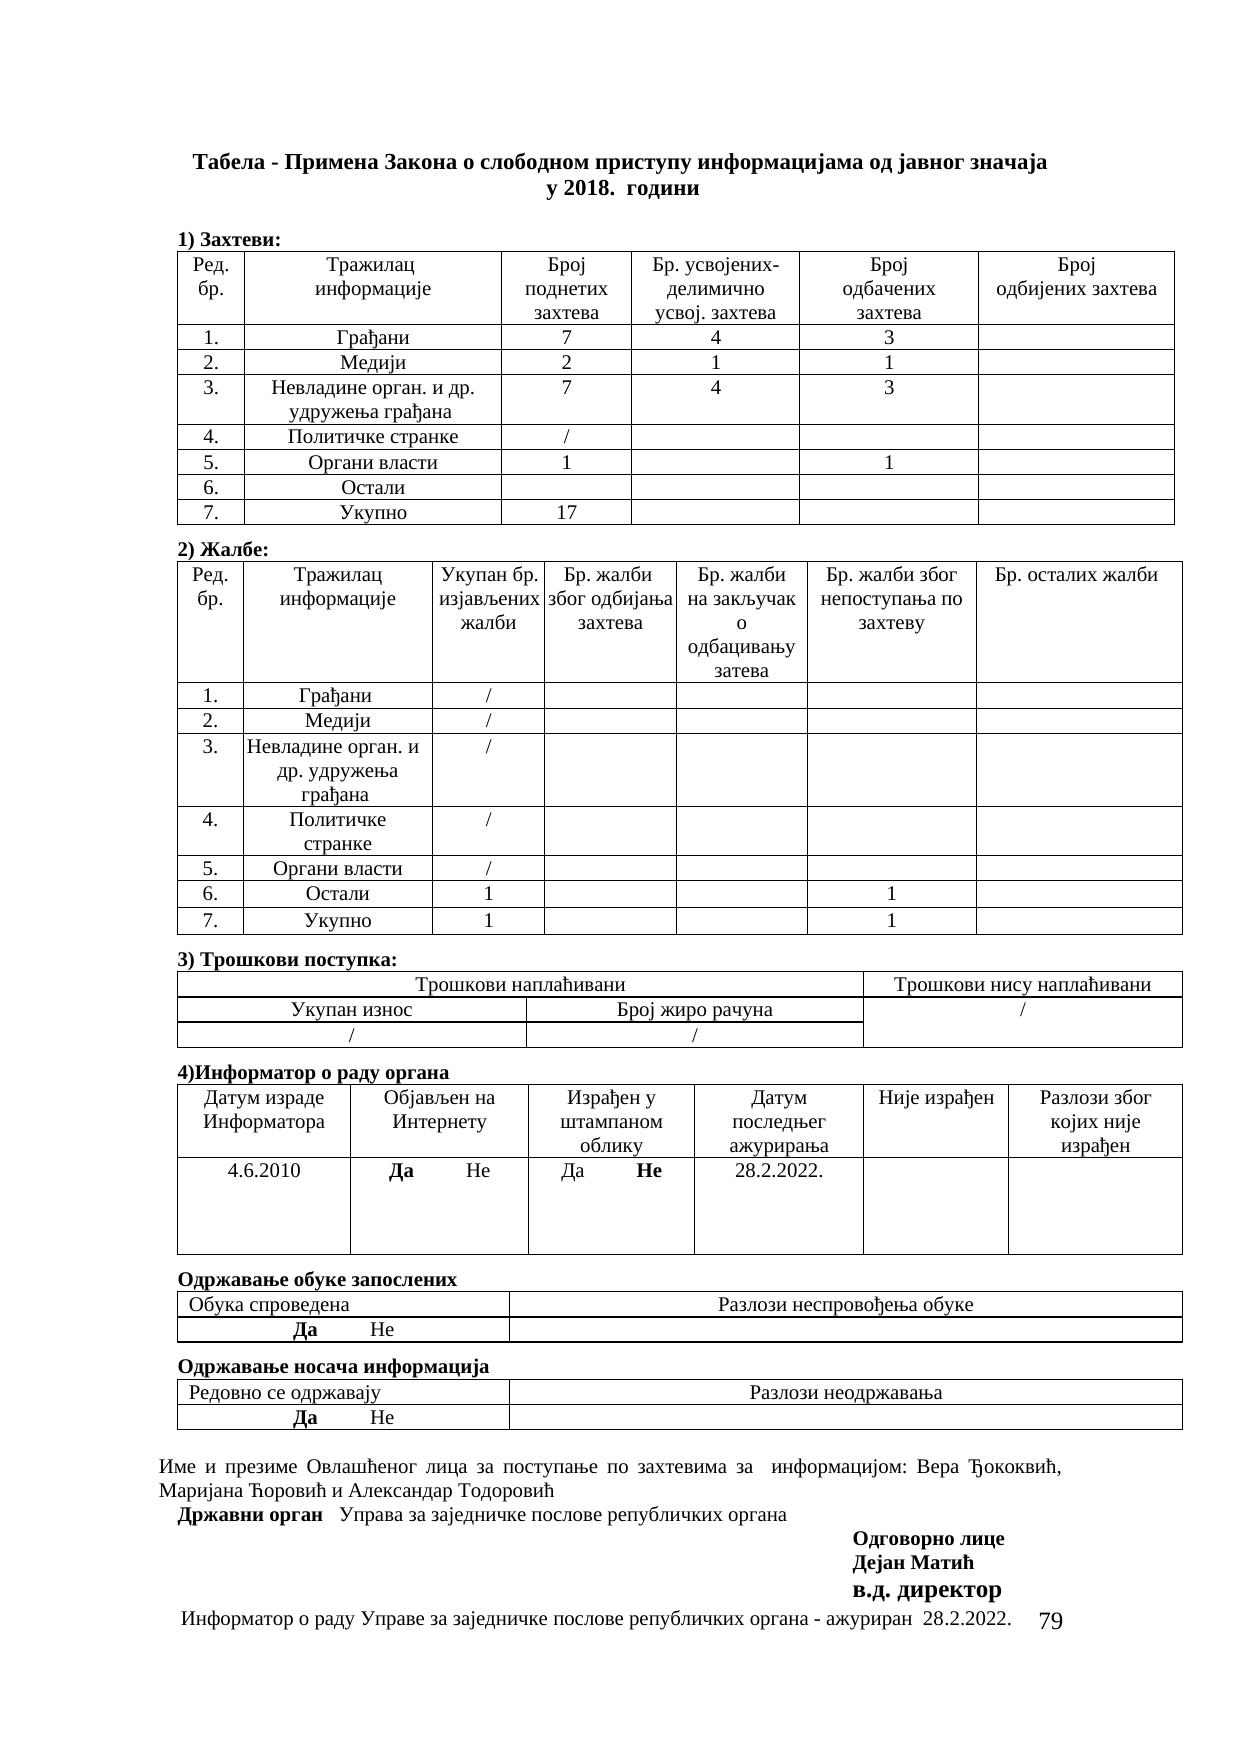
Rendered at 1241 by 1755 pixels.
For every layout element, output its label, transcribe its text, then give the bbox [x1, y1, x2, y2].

table_cell [677, 709, 807, 732]
text в.д. директор [852, 1574, 1063, 1603]
table_cell [677, 734, 807, 806]
text Одговорно лице [852, 1526, 1063, 1550]
text 1) Захтеви: [177, 227, 1063, 251]
table_cell Да Не [178, 1318, 509, 1341]
table_cell [864, 1158, 1008, 1254]
table_cell [545, 881, 676, 907]
table_cell / [433, 807, 544, 855]
text Име и презиме Овлашћеног лица за поступање по захтевима за информацијом: Вера Ђококвић, Маријана Ћоровић и Александар Тодоровић [158, 1454, 1063, 1502]
table_cell 2. [178, 350, 244, 374]
table_cell 4 [632, 325, 799, 349]
table_header Број поднетих захтева [502, 252, 631, 324]
table_header Ред.бр. [178, 252, 244, 324]
text Дејан Матић [852, 1550, 1063, 1574]
table_cell [979, 325, 1174, 349]
table_cell Број жиро рачуна [527, 998, 863, 1021]
table_header Трошкови наплаћивани [178, 972, 863, 996]
table_header Датум последњег ажурирања [695, 1085, 863, 1157]
text у 2018. години [177, 174, 1063, 200]
table_cell 7. [178, 500, 244, 524]
table_cell 4. [178, 425, 244, 448]
table_cell [979, 425, 1174, 448]
table_cell [545, 709, 676, 732]
table_header Трошкови нису наплаћивани [864, 972, 1182, 996]
table_cell [632, 450, 799, 474]
table_header Редовно се одржавају [178, 1380, 509, 1404]
table_cell / [433, 734, 544, 806]
table_cell 3. [178, 375, 244, 423]
table_header Бр. жалби због непоступања по захтеву [808, 562, 976, 682]
table_cell Да Не [351, 1158, 528, 1254]
table_cell 1 [433, 908, 544, 934]
table_cell Невладине орган. и др. удружења грађана [244, 734, 432, 806]
table_header Разлози неспровођења обуке [510, 1292, 1182, 1316]
table_cell [677, 881, 807, 907]
table_header Датум израде Информатора [178, 1085, 350, 1157]
table_cell 3 [800, 325, 978, 349]
table_cell Укупно [245, 500, 501, 524]
table_header Бр. жалби на закључак о одбацивању затева [677, 562, 807, 682]
table_cell Политичке странке [245, 425, 501, 448]
table_cell [632, 475, 799, 499]
text 3) Трошкови поступка: [177, 947, 1063, 971]
table_cell [977, 881, 1182, 907]
table_cell [977, 856, 1182, 880]
text Одржавање обуке запослених [177, 1267, 1063, 1291]
table_header Разлози неодржавања [510, 1380, 1182, 1404]
table_cell [545, 734, 676, 806]
table_header Није израђен [864, 1085, 1008, 1157]
table_cell [977, 709, 1182, 732]
table_cell 7. [178, 908, 243, 934]
table_cell [977, 734, 1182, 806]
table_cell [808, 807, 976, 855]
table_cell [632, 500, 799, 524]
table_cell Грађани [244, 683, 432, 707]
table_cell [677, 683, 807, 707]
text Табела - Примена Закона о слободном приступу информацијама од јавног значаја [177, 148, 1063, 174]
table_cell [502, 475, 631, 499]
table_header Ред. бр. [178, 562, 243, 682]
table_cell 28.2.2022. [695, 1158, 863, 1254]
table_header Бр. осталих жалби [977, 562, 1182, 682]
table_cell / [527, 1023, 863, 1047]
table_cell Укупан износ [178, 998, 526, 1021]
table_cell [545, 856, 676, 880]
table_cell [800, 425, 978, 448]
table_cell [677, 807, 807, 855]
table_cell Политичке странке [244, 807, 432, 855]
table_cell Oргани власти [244, 856, 432, 880]
table_cell 2. [178, 709, 243, 732]
table_cell 5. [178, 856, 243, 880]
table_header Укупан бр. изјављених жалби [433, 562, 544, 682]
table_cell / [178, 1023, 526, 1047]
table_cell / [864, 998, 1182, 1047]
table_header Број одбијених захтева [979, 252, 1174, 324]
table_cell Медији [245, 350, 501, 374]
table_cell [979, 450, 1174, 474]
table_cell [800, 475, 978, 499]
text 2) Жалбе: [177, 537, 1063, 561]
table_cell 4.6.2010 [178, 1158, 350, 1254]
table_header Тражилац информације [244, 562, 432, 682]
table_cell 2 [502, 350, 631, 374]
table_cell [979, 500, 1174, 524]
text Одржавање носача информација [177, 1354, 1063, 1378]
text Државни орган Управа за заједничке послове републичких органа [177, 1502, 1063, 1526]
table_cell 17 [502, 500, 631, 524]
table_cell Медији [244, 709, 432, 732]
table_cell Остали [244, 881, 432, 907]
table_header Тражилац информације [245, 252, 501, 324]
table_header Разлози због којих није израђен [1009, 1085, 1182, 1157]
table_cell Остали [245, 475, 501, 499]
table_cell Невладине орган. и др. удружења грађана [245, 375, 501, 423]
table_cell 1 [632, 350, 799, 374]
table_cell 1. [178, 325, 244, 349]
table_cell [800, 500, 978, 524]
table_cell [977, 683, 1182, 707]
table_cell [677, 908, 807, 934]
table_cell [979, 375, 1174, 423]
table_cell [545, 908, 676, 934]
table_header Бр. жалби због одбијања захтева [545, 562, 676, 682]
table_cell 1 [800, 450, 978, 474]
table_cell 6. [178, 475, 244, 499]
table_cell / [433, 856, 544, 880]
table_cell [545, 807, 676, 855]
table_cell 3 [800, 375, 978, 423]
table_header Објављен на Интернету [351, 1085, 528, 1157]
table_cell 6. [178, 881, 243, 907]
table_cell [1009, 1158, 1182, 1254]
table_header Бр. усвојених- делимично усвој. захтева [632, 252, 799, 324]
table_cell [979, 475, 1174, 499]
table_cell [808, 709, 976, 732]
table_cell Да Не [529, 1158, 694, 1254]
table_cell / [433, 683, 544, 707]
table_cell Да Не [178, 1405, 509, 1429]
table_cell [510, 1405, 1182, 1429]
table_cell [545, 683, 676, 707]
table_cell 7 [502, 325, 631, 349]
table_header Број одбачених захтева [800, 252, 978, 324]
table_cell 1 [502, 450, 631, 474]
table_cell [808, 734, 976, 806]
table_cell / [502, 425, 631, 448]
table_cell Органи власти [245, 450, 501, 474]
table_cell 3. [178, 734, 243, 806]
table_cell [979, 350, 1174, 374]
table_cell [808, 856, 976, 880]
table_cell / [433, 709, 544, 732]
table_cell [677, 856, 807, 880]
table_cell 4 [632, 375, 799, 423]
table_cell 1 [800, 350, 978, 374]
text 4)Информатор о раду органа [177, 1059, 1063, 1084]
table_cell 1 [433, 881, 544, 907]
table_cell [977, 807, 1182, 855]
table_cell [632, 425, 799, 448]
table_cell Укупно [244, 908, 432, 934]
table_cell [510, 1318, 1182, 1341]
table_header Израђен у штампаном облику [529, 1085, 694, 1157]
table_cell 1. [178, 683, 243, 707]
table_cell 7 [502, 375, 631, 423]
table_cell 1 [808, 908, 976, 934]
table_cell Грађани [245, 325, 501, 349]
table_header Обука спроведена [178, 1292, 509, 1316]
table_cell [977, 908, 1182, 934]
table_cell 1 [808, 881, 976, 907]
table_cell 5. [178, 450, 244, 474]
table_cell 4. [178, 807, 243, 855]
table_cell [808, 683, 976, 707]
